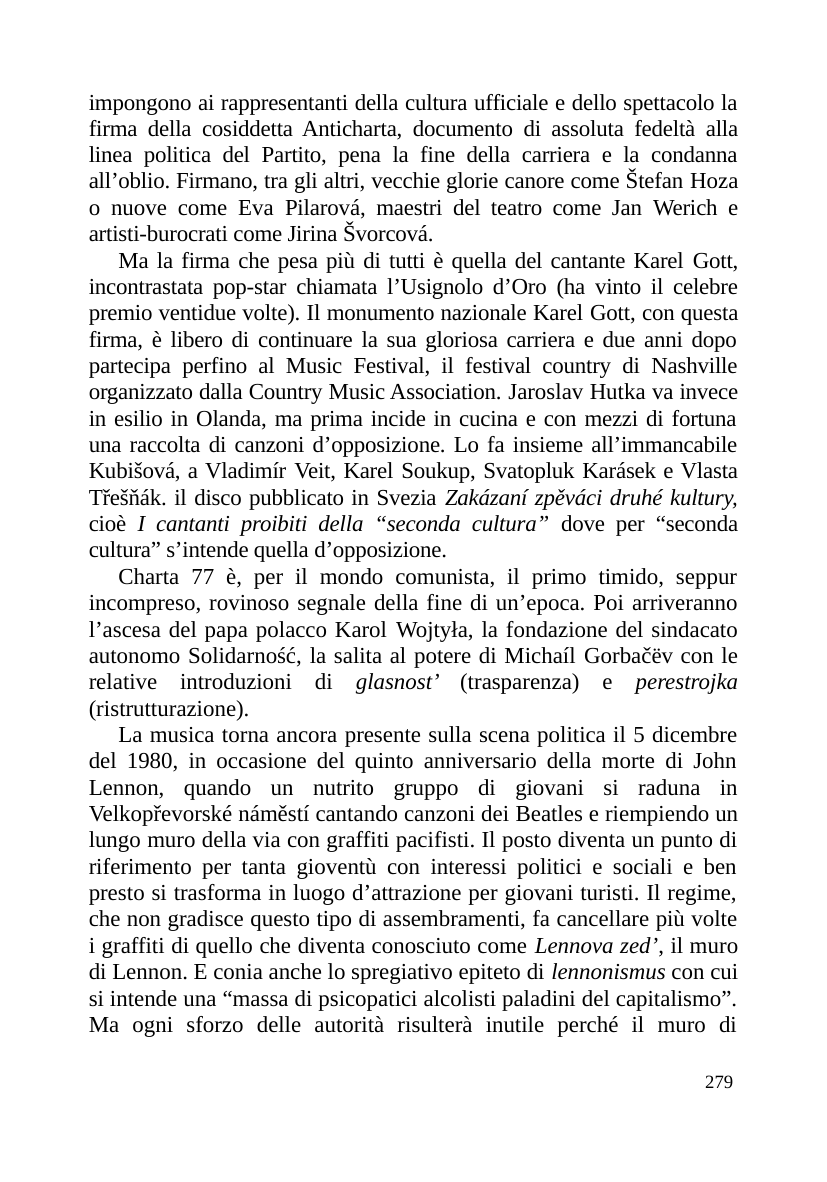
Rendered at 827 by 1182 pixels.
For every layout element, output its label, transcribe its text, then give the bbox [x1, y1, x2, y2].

text impongono ai rappresentanti della cultura ufficiale e dello spettacolo la firma della cosiddetta Anticharta, documento di assoluta fedeltà alla linea politica del Partito, pena la fine della carriera e la condanna all’oblio. Firmano, tra gli altri, vecchie glorie canore come Štefan Hoza o nuove come Eva Pilarová, maestri del teatro come Jan Werich e artisti-burocrati come Jirina Švorcová. [88, 88, 738, 247]
text Ma la firma che pesa più di tutti è quella del cantante Karel Gott, incontrastata pop-star chiamata l’Usignolo d’Oro (ha vinto il celebre premio ventidue volte). Il monumento nazionale Karel Gott, con questa firma, è libero di continuare la sua gloriosa carriera e due anni dopo partecipa perfino al Music Festival, il festival country di Nashville organizzato dalla Country Music Association. Jaroslav Hutka va invece in esilio in Olanda, ma prima incide in cucina e con mezzi di fortuna una raccolta di canzoni d’opposizione. Lo fa insieme all’immancabile Kubišová, a Vladimír Veit, Karel Soukup, Svatopluk Karásek e Vlasta Třešňák. il disco pubblicato in Svezia Zakázaní zpěváci druhé kultury, cioè I cantanti proibiti della “seconda cultura” dove per “seconda cultura” s’intende quella d’opposizione. [88, 247, 738, 563]
text Charta 77 è, per il mondo comunista, il primo timido, seppur incompreso, rovinoso segnale della fine di un’epoca. Poi arriveranno l’ascesa del papa polacco Karol Wojtyła, la fondazione del sindacato autonomo Solidarność, la salita al potere di Michaíl Gorbačëv con le relative introduzioni di glasnost’ (trasparenza) e perestrojka (ristrutturazione). [88, 563, 738, 721]
text La musica torna ancora presente sulla scena politica il 5 dicembre del 1980, in occasione del quinto anniversario della morte di John Lennon, quando un nutrito gruppo di giovani si raduna in Velkopřevorské náměstí cantando canzoni dei Beatles e riempiendo un lungo muro della via con graffiti pacifisti. Il posto diventa un punto di riferimento per tanta gioventù con interessi politici e sociali e ben presto si trasforma in luogo d’attrazione per giovani turisti. Il regime, che non gradisce questo tipo di assembramenti, fa cancellare più volte i graffiti di quello che diventa conosciuto come Lennova zed’, il muro di Lennon. E conia anche lo spregiativo epiteto di lennonismus con cui si intende una “massa di psicopatici alcolisti paladini del capitalismo”. Ma ogni sforzo delle autorità risulterà inutile perché il muro di [88, 721, 738, 1037]
